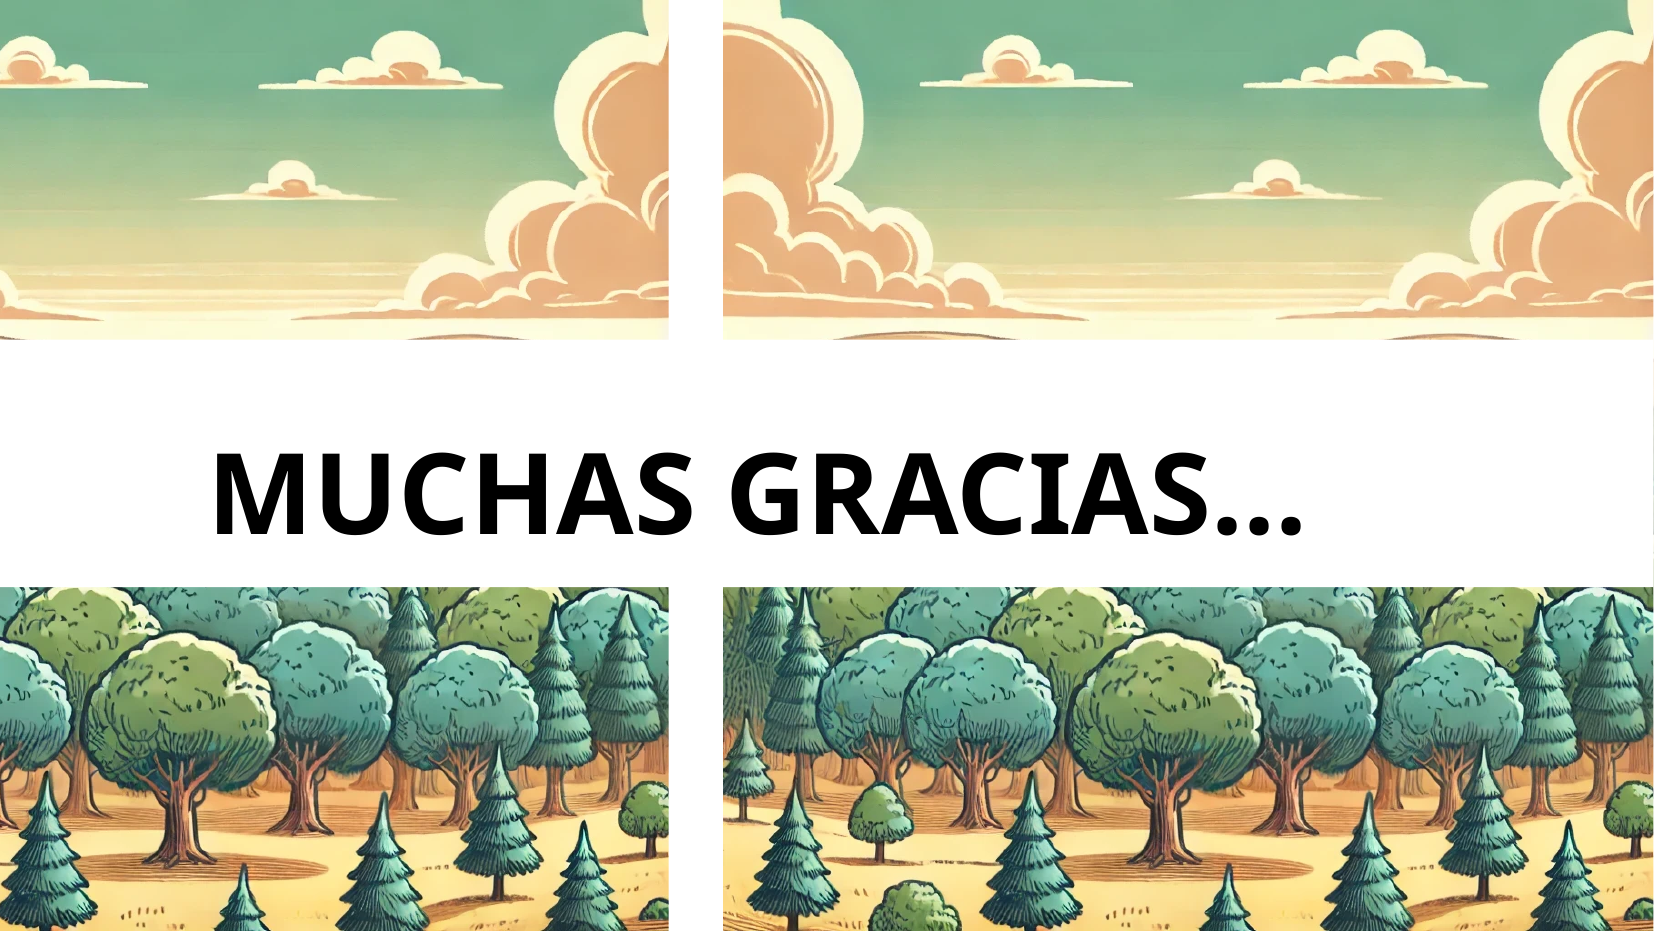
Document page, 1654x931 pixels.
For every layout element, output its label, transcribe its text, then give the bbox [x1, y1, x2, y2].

picture [0, 0, 669, 339]
text_box [0, 339, 1654, 588]
picture [723, 0, 1654, 339]
text_box MUCHAS GRACIAS... [191, 406, 1325, 698]
picture [723, 588, 1654, 931]
picture [0, 588, 669, 931]
